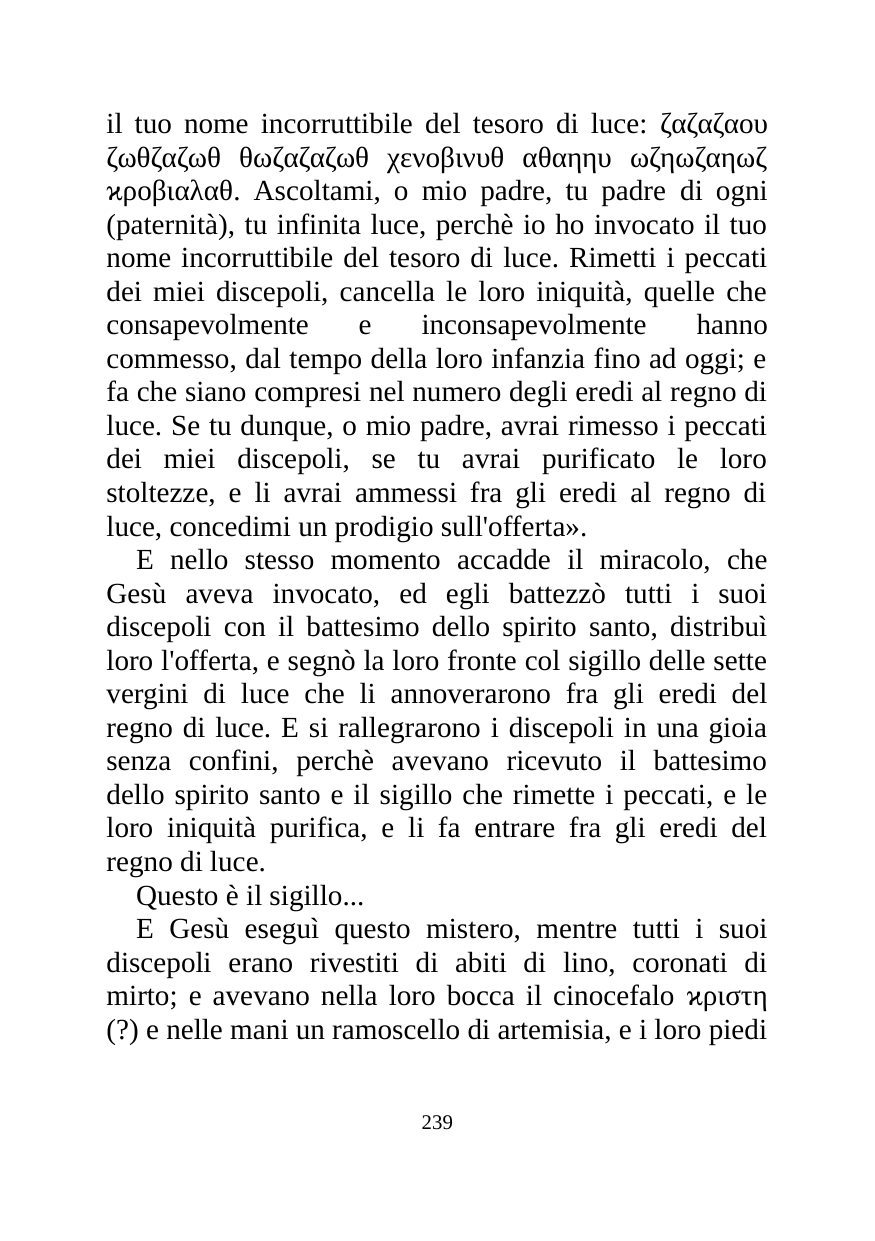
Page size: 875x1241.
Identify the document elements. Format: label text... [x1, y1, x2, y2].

text E Gesù eseguì questo mistero, mentre tutti i suoi discepoli erano rivestiti di abiti di lino, coronati di mirto; e avevano nella loro bocca il cinocefalo ϰριστη (?) e nelle mani un ramoscello di artemisia, e i loro piedi [106, 911, 768, 1045]
text Questo è il sigillo... [106, 878, 768, 911]
text il tuo nome incorruttibile del tesoro di luce: ζαζαζαου ζωθζαζωθ θωζαζαζωθ χενοβινυθ αθαηηυ ωζηωζαηωζ ϰροβιαλαθ. Ascoltami, o mio padre, tu padre di ogni (paternità), tu infinita luce, perchè io ho invocato il tuo nome incorruttibile del tesoro di luce. Rimetti i peccati dei miei discepoli, cancella le loro iniquità, quelle che consapevolmente e inconsapevolmente hanno commesso, dal tempo della loro infanzia fino ad oggi; e fa che siano compresi nel numero degli eredi al regno di luce. Se tu dunque, o mio padre, avrai rimesso i peccati dei miei discepoli, se tu avrai purificato le loro stoltezze, e li avrai ammessi fra gli eredi al regno di luce, concedimi un prodigio sull'offerta». [106, 106, 768, 542]
text E nello stesso momento accadde il miracolo, che Gesù aveva invocato, ed egli battezzò tutti i suoi discepoli con il battesimo dello spirito santo, distribuì loro l'offerta, e segnò la loro fronte col sigillo delle sette vergini di luce che li annoverarono fra gli eredi del regno di luce. E si rallegrarono i discepoli in una gioia senza confini, perchè avevano ricevuto il battesimo dello spirito santo e il sigillo che rimette i peccati, e le loro iniquità purifica, e li fa entrare fra gli eredi del regno di luce. [106, 542, 768, 878]
